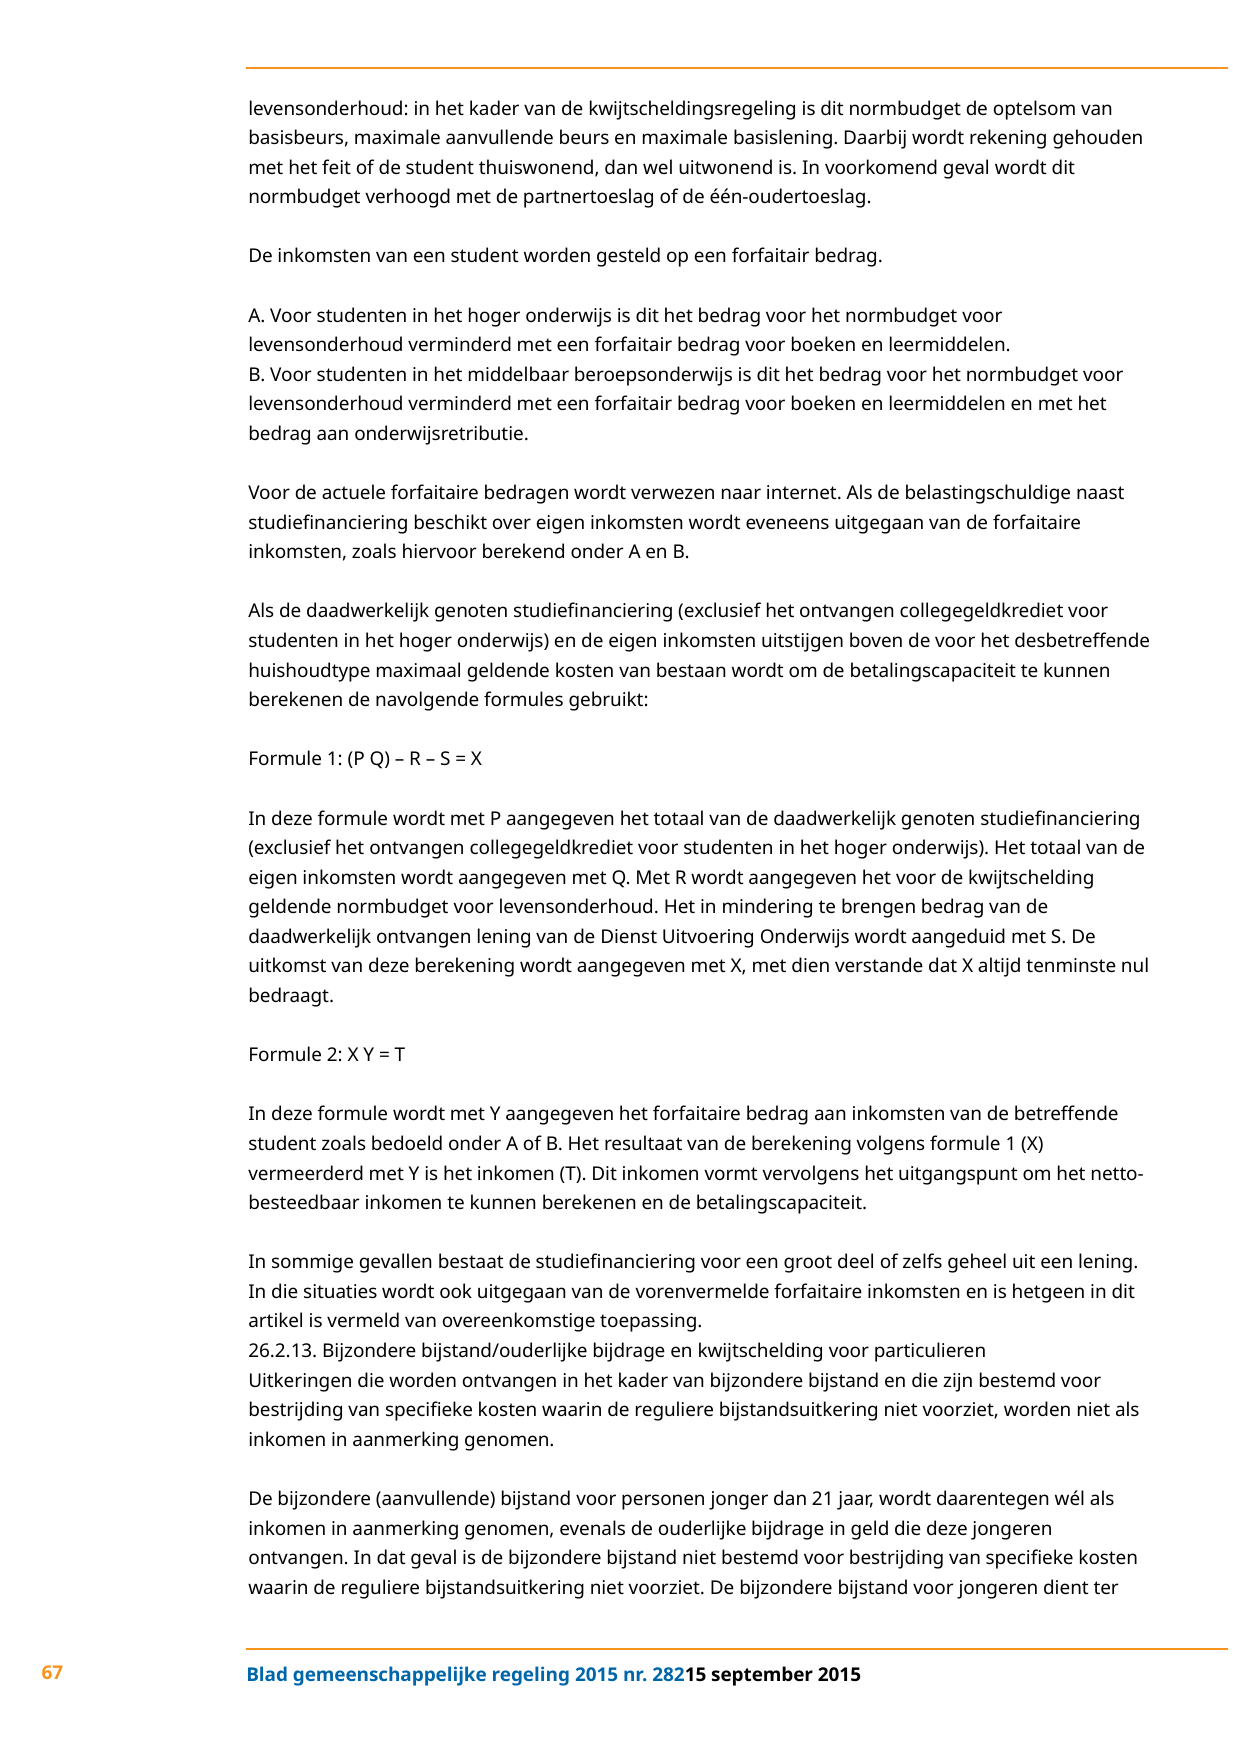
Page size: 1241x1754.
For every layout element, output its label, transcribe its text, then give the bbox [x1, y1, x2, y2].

text Als de daadwerkelijk genoten studiefinanciering (exclusief het ontvangen collegegeldkrediet voor studenten in het hoger onderwijs) en de eigen inkomsten uitstijgen boven de voor het desbetreffende huishoudtype maximaal geldende kosten van bestaan wordt om de betalingscapaciteit te kunnen berekenen de navolgende formules gebruikt: [248, 598, 1152, 712]
text Formule 2: X Y = T [248, 1041, 1152, 1067]
text In deze formule wordt met Y aangegeven het forfaitaire bedrag aan inkomsten van de betreffende student zoals bedoeld onder A of B. Het resultaat van de berekening volgens formule 1 (X) vermeerderd met Y is het inkomen (T). Dit inkomen vormt vervolgens het uitgangspunt om het netto-besteedbaar inkomen te kunnen berekenen en de betalingscapaciteit. [248, 1101, 1152, 1215]
text In sommige gevallen bestaat de studiefinanciering voor een groot deel of zelfs geheel uit een lening. In die situaties wordt ook uitgegaan van de vorenvermelde forfaitaire inkomsten en is hetgeen in dit artikel is vermeld van overeenkomstige toepassing. [248, 1248, 1152, 1333]
text B. Voor studenten in het middelbaar beroepsonderwijs is dit het bedrag voor het normbudget voor levensonderhoud verminderd met een forfaitair bedrag voor boeken en leermiddelen en met het bedrag aan onderwijsretributie. [248, 361, 1152, 446]
picture [41, 47, 231, 172]
text Formule 1: (P Q) – R – S = X [248, 746, 1152, 771]
text 26.2.13. Bijzondere bijstand/ouderlijke bijdrage en kwijtschelding voor particulieren [248, 1337, 1152, 1363]
text In deze formule wordt met P aangegeven het totaal van de daadwerkelijk genoten studiefinanciering (exclusief het ontvangen collegegeldkrediet voor studenten in het hoger onderwijs). Het totaal van de eigen inkomsten wordt aangegeven met Q. Met R wordt aangegeven het voor de kwijtschelding geldende normbudget voor levensonderhoud. Het in mindering te brengen bedrag van de daadwerkelijk ontvangen lening van de Dienst Uitvoering Onderwijs wordt aangeduid met S. De uitkomst van deze berekening wordt aangegeven met X, met dien verstande dat X altijd tenminste nul bedraagt. [248, 805, 1152, 1008]
text A. Voor studenten in het hoger onderwijs is dit het bedrag voor het normbudget voor levensonderhoud verminderd met een forfaitair bedrag voor boeken en leermiddelen. [248, 302, 1152, 357]
text Uitkeringen die worden ontvangen in het kader van bijzondere bijstand en die zijn bestemd voor bestrijding van specifieke kosten waarin de reguliere bijstandsuitkering niet voorziet, worden niet als inkomen in aanmerking genomen. [248, 1367, 1152, 1452]
text levensonderhoud: in het kader van de kwijtscheldingsregeling is dit normbudget de optelsom van basisbeurs, maximale aanvullende beurs en maximale basislening. Daarbij wordt rekening gehouden met het feit of de student thuiswonend, dan wel uitwonend is. In voorkomend geval wordt dit normbudget verhoogd met de partnertoeslag of de één-oudertoeslag. [248, 95, 1152, 209]
text De bijzondere (aanvullende) bijstand voor personen jonger dan 21 jaar, wordt daarentegen wél als inkomen in aanmerking genomen, evenals de ouderlijke bijdrage in geld die deze jongeren ontvangen. In dat geval is de bijzondere bijstand niet bestemd voor bestrijding van specifieke kosten waarin de reguliere bijstandsuitkering niet voorziet. De bijzondere bijstand voor jongeren dient ter [248, 1485, 1152, 1600]
text Voor de actuele forfaitaire bedragen wordt verwezen naar internet. Als de belastingschuldige naast studiefinanciering beschikt over eigen inkomsten wordt eveneens uitgegaan van de forfaitaire inkomsten, zoals hiervoor berekend onder A en B. [248, 479, 1152, 564]
text De inkomsten van een student worden gesteld op een forfaitair bedrag. [248, 243, 1152, 268]
